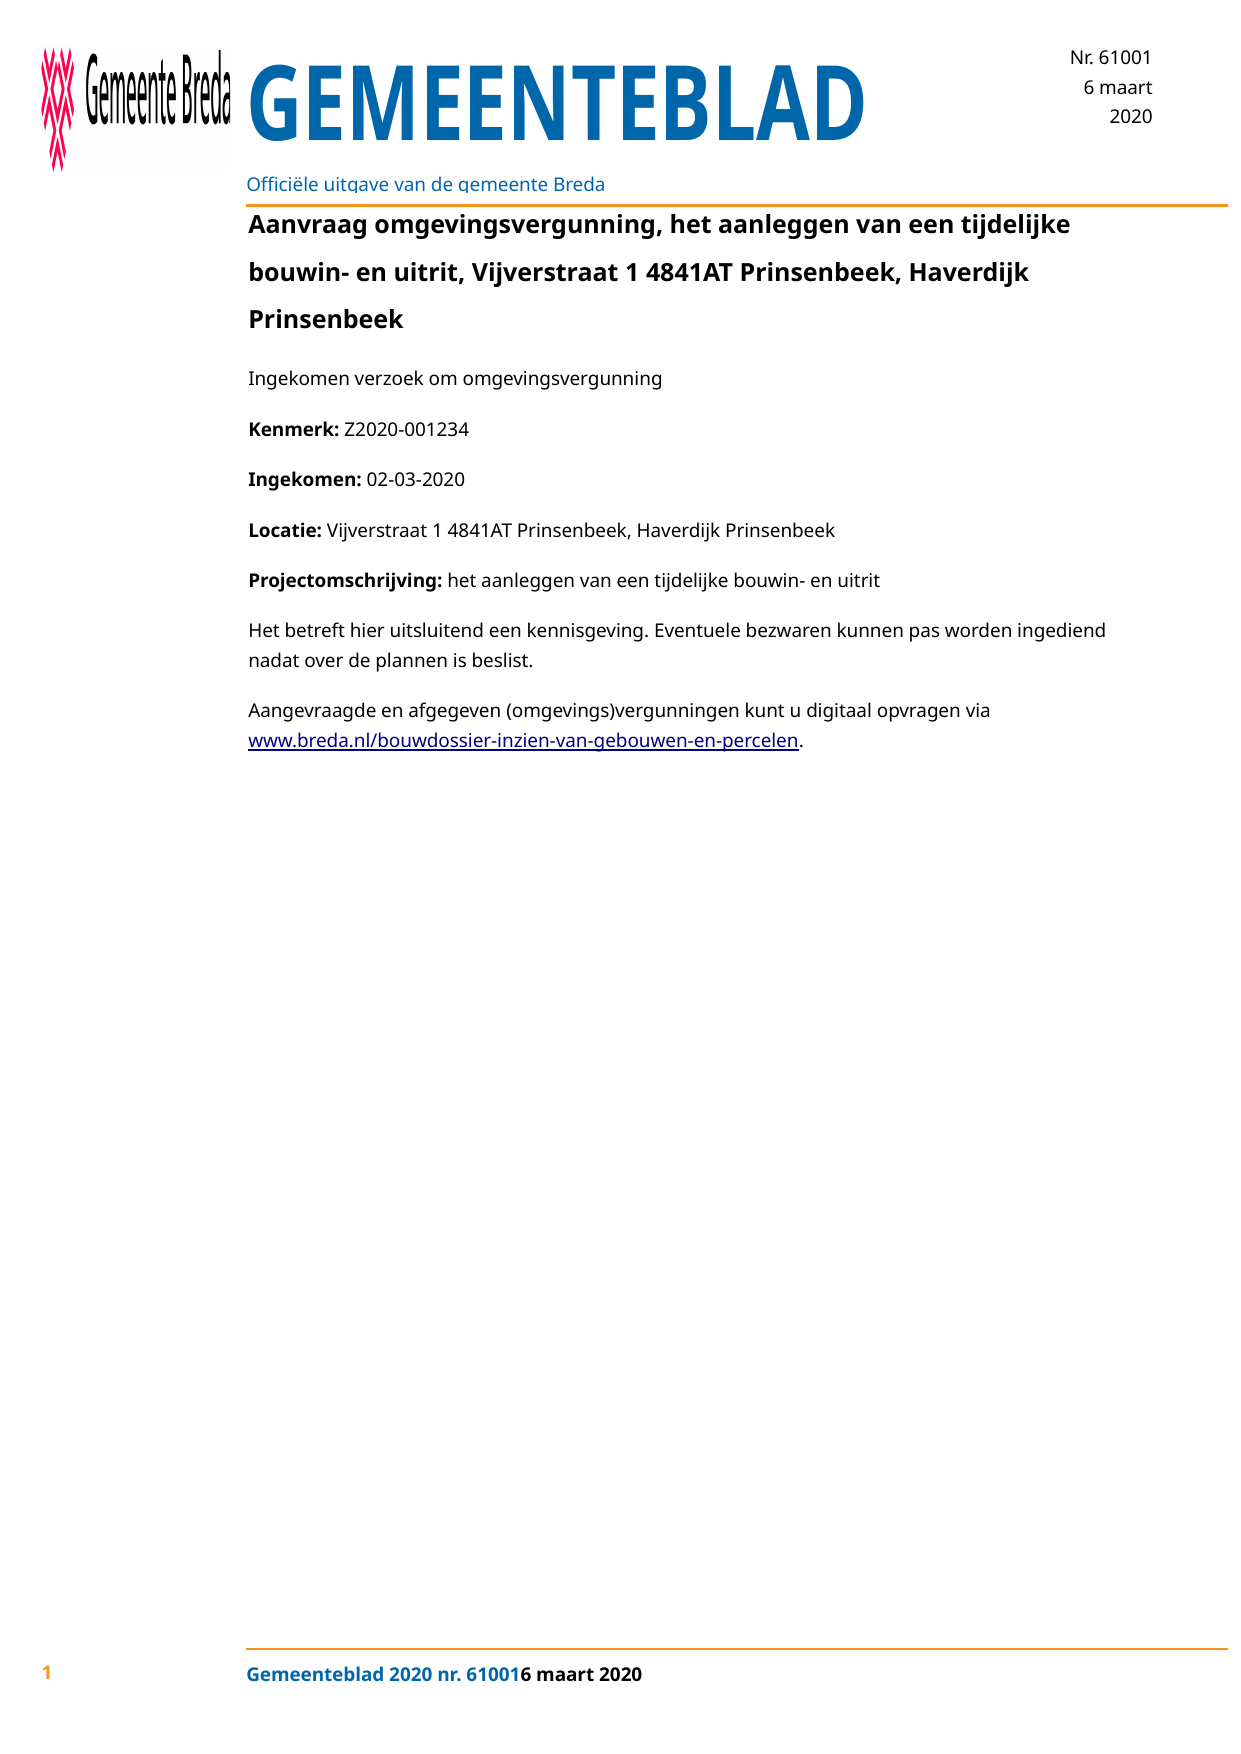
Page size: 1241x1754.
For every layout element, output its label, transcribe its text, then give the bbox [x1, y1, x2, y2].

text Projectomschrijving: het aanleggen van een tijdelijke bouwin- en uitrit [248, 567, 1152, 593]
text Aangevraagde en afgegeven (omgevings)vergunningen kunt u digitaal opvragen via www.breda.nl/bouwdossier-inzien-van-gebouwen-en-percelen. [248, 698, 1152, 753]
text Ingekomen: 02-03-2020 [248, 466, 1152, 492]
text Aanvraag omgevingsvergunning, het aanleggen van een tijdelijke bouwin- en uitrit, Vijverstraat 1 4841AT Prinsenbeek, Haverdijk Prinsenbeek [248, 207, 1152, 336]
text Het betreft hier uitsluitend een kennisgeving. Eventuele bezwaren kunnen pas worden ingediend nadat over de plannen is beslist. [248, 618, 1152, 673]
picture [41, 47, 231, 172]
text Locatie: Vijverstraat 1 4841AT Prinsenbeek, Haverdijk Prinsenbeek [248, 517, 1152, 542]
text Ingekomen verzoek om omgevingsvergunning [248, 366, 1152, 391]
text Kenmerk: Z2020-001234 [248, 416, 1152, 442]
